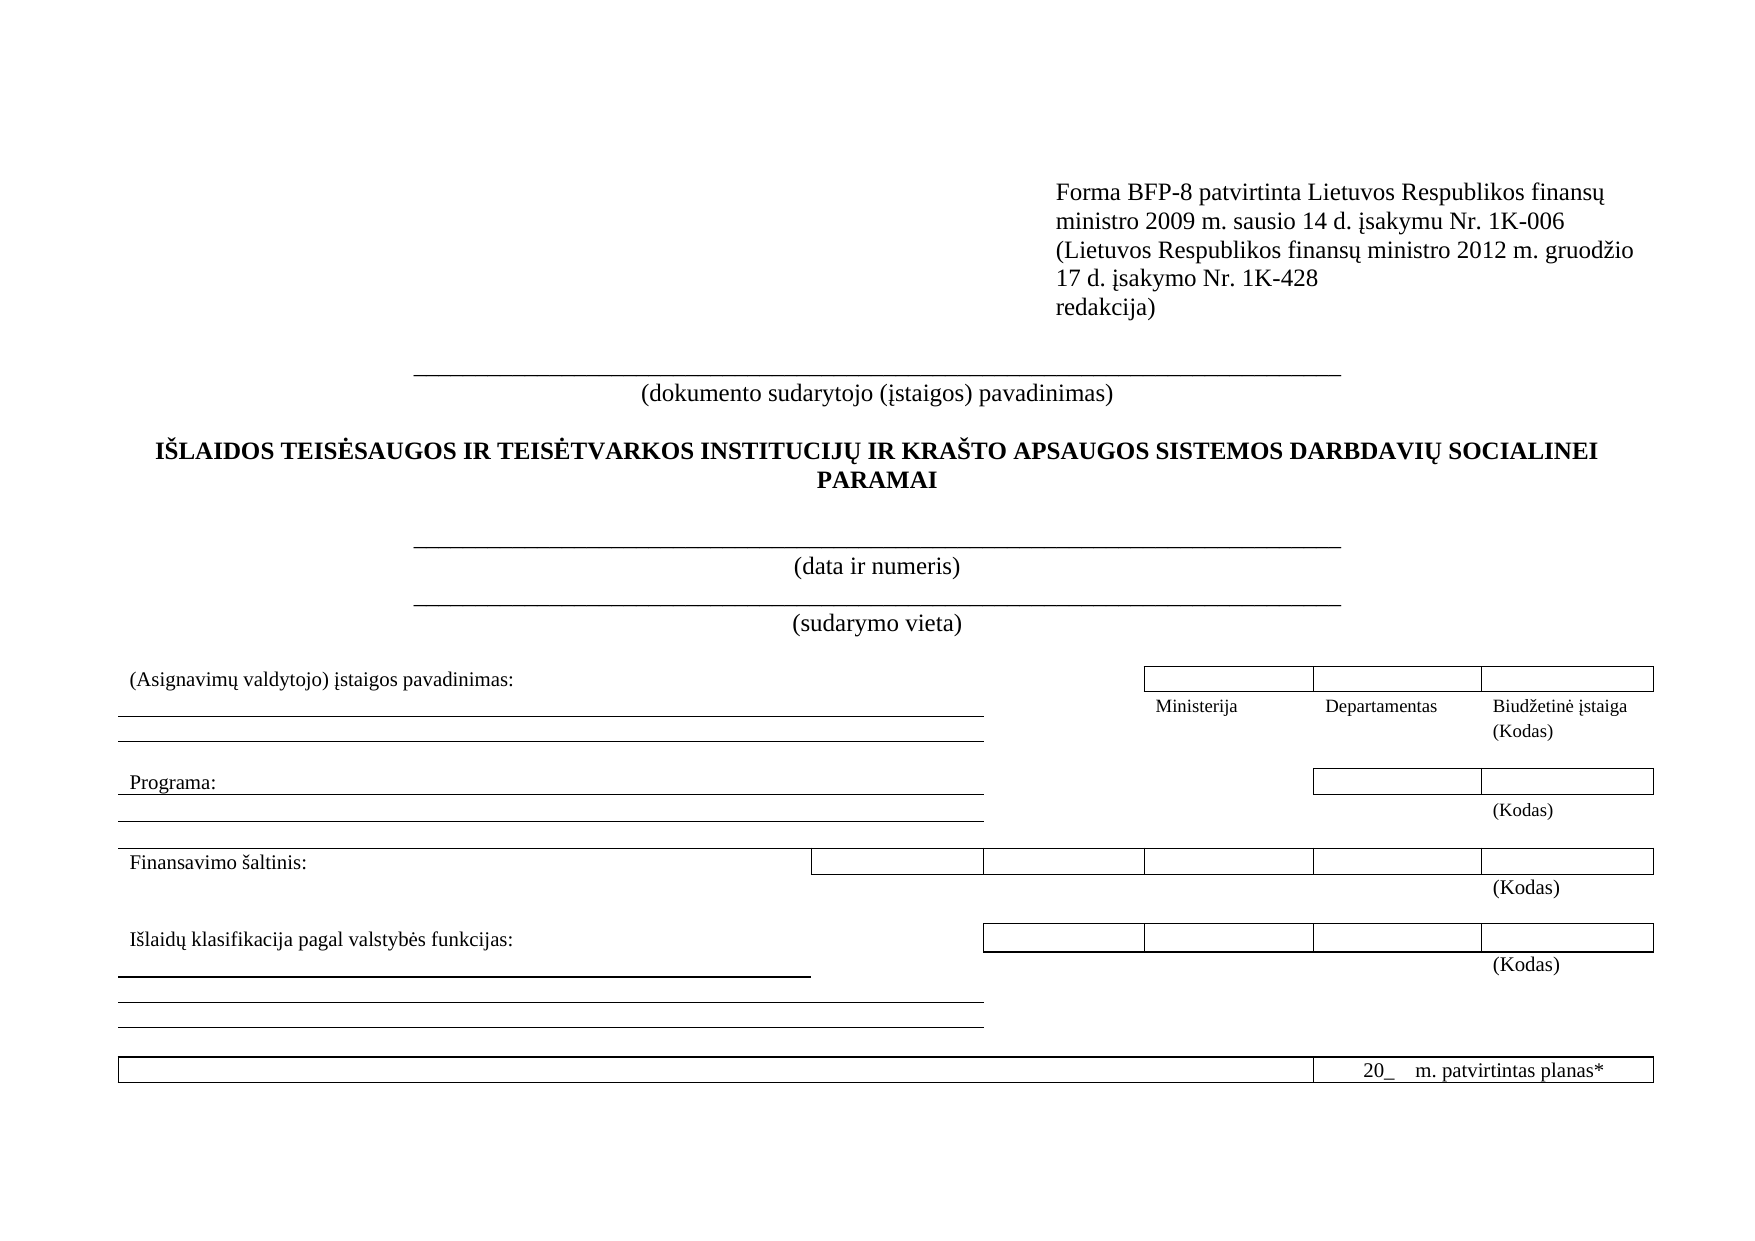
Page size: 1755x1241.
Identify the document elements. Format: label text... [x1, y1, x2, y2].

table_cell [984, 924, 1144, 951]
table_cell [1482, 849, 1653, 874]
table_cell [1144, 899, 1314, 923]
table_cell [1144, 875, 1314, 899]
table_cell [811, 951, 984, 976]
table_cell [1144, 976, 1314, 1002]
table_cell (Kodas) [1481, 716, 1653, 741]
table_cell Išlaidų klasifikacija pagal valstybės funkcijas: [118, 923, 651, 951]
table_cell [1314, 875, 1481, 899]
table_cell [1482, 769, 1653, 794]
table_cell [118, 951, 651, 976]
table_header [119, 1058, 1313, 1082]
table_cell [1314, 716, 1481, 741]
table_cell [651, 742, 811, 768]
table_cell [118, 1003, 984, 1027]
text _ [118, 522, 1636, 551]
table_cell [1314, 795, 1481, 821]
table_cell [1144, 1002, 1314, 1027]
table_cell [1314, 899, 1481, 923]
text redakcija) [1056, 292, 1636, 321]
text (data ir numeris) [118, 551, 1636, 580]
table_cell [118, 742, 651, 768]
text Forma BFP-8 patvirtinta Lietuvos Respublikos finansų ministro 2009 m. sausio 14 d. įsakymu Nr. 1K-006 [1056, 177, 1636, 235]
table_cell [1314, 976, 1481, 1002]
table_cell [1314, 769, 1481, 794]
table_cell (Kodas) [1481, 953, 1653, 976]
table_cell [811, 742, 984, 768]
table_cell [811, 923, 983, 951]
table_cell [1481, 899, 1653, 923]
table_cell [984, 1002, 1144, 1027]
table_cell [651, 874, 811, 899]
table_cell Ministerija [1144, 692, 1314, 716]
table_cell [1144, 794, 1314, 821]
table_cell [984, 691, 1144, 716]
table_cell [1481, 1002, 1653, 1027]
table_cell [651, 899, 811, 923]
table_cell [811, 899, 984, 923]
table_cell [984, 768, 1144, 794]
table_cell (Kodas) [1481, 875, 1653, 899]
table_cell (Kodas) [1481, 795, 1653, 821]
table_header [1482, 667, 1653, 691]
table_cell [1481, 741, 1653, 768]
table_cell [1314, 1002, 1481, 1027]
table_cell [651, 849, 811, 874]
table_cell [1481, 976, 1653, 1002]
table_cell [1314, 821, 1481, 847]
table_cell [651, 923, 811, 951]
table_header [811, 666, 984, 691]
table_cell [118, 874, 651, 899]
table_cell Departamentas [1314, 692, 1481, 716]
table_cell [1144, 716, 1314, 741]
table_cell [984, 741, 1144, 768]
text IŠLAIDOS TEISĖSAUGOS IR TEISĖTVARKOS INSTITUCIJŲ IR KRAŠTO APSAUGOS SISTEMOS DARBDAVIŲ SOCIALINEI PARAMAI [118, 436, 1636, 493]
table_cell [984, 821, 1144, 847]
table_cell [984, 875, 1144, 899]
table_cell [984, 794, 1144, 821]
table_cell [651, 951, 811, 976]
table_cell [118, 717, 984, 741]
table_cell [118, 899, 651, 923]
table_cell [984, 899, 1144, 923]
table_header 20_ m. patvirtintas planas* [1314, 1058, 1653, 1082]
table_cell [812, 849, 983, 874]
text _ [118, 350, 1636, 378]
table_cell [1144, 768, 1313, 794]
table_cell [1145, 849, 1313, 874]
table_cell [984, 849, 1144, 874]
table_cell [118, 976, 984, 1002]
table_cell [1314, 849, 1481, 874]
text (sudarymo vieta) [118, 608, 1636, 637]
table_cell [1144, 741, 1314, 768]
table_cell [1144, 821, 1314, 847]
table_cell [984, 953, 1144, 976]
table_cell [1314, 741, 1481, 768]
text (dokumento sudarytojo (įstaigos) pavadinimas) [118, 378, 1636, 407]
table_cell [1314, 953, 1481, 976]
table_cell [1145, 924, 1313, 951]
text (Lietuvos Respublikos finansų ministro 2012 m. gruodžio 17 d. įsakymo Nr. 1K-428 [1056, 235, 1636, 292]
table_cell [118, 822, 984, 847]
table_cell [1314, 924, 1481, 951]
table_header (Asignavimų valdytojo) įstaigos pavadinimas: [118, 666, 651, 691]
table_header [651, 666, 811, 691]
table_header [1314, 667, 1481, 691]
table_cell Biudžetinė įstaiga [1481, 692, 1653, 716]
table_cell [1481, 821, 1653, 847]
table_cell [1144, 953, 1314, 976]
table_header [984, 666, 1144, 691]
table_cell Finansavimo šaltinis: [118, 849, 651, 874]
table_header [1145, 667, 1313, 691]
table_cell [1482, 924, 1653, 951]
text _ [118, 580, 1636, 608]
table_cell Programa: [118, 768, 984, 794]
table_cell [811, 875, 984, 899]
table_cell [984, 976, 1144, 1002]
table_cell [118, 691, 984, 716]
table_cell [984, 716, 1144, 741]
table_cell [118, 795, 984, 821]
